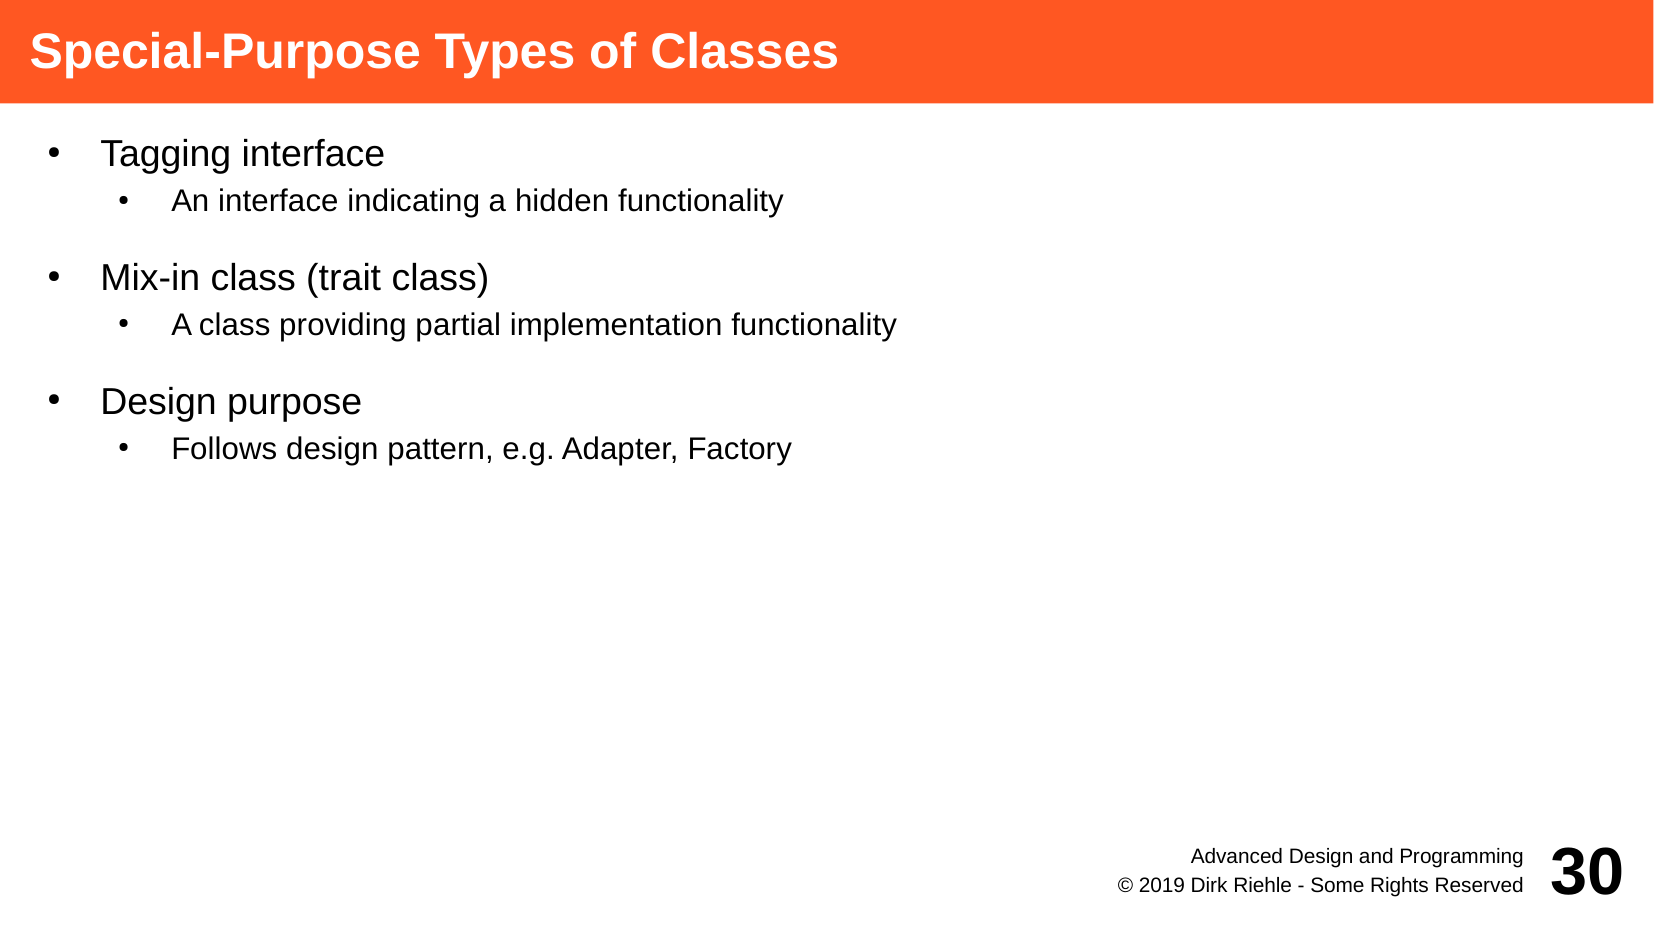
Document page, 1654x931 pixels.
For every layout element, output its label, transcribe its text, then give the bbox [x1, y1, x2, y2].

title Special-Purpose Types of Classes [0, 0, 1654, 104]
list Tagging interface An interface indicating a hidden functionality Mix-in class (trait class) A class providing partial implementation functionality Design purpose Follows design pattern, e.g. Adapter, Factory [29, 132, 1625, 813]
